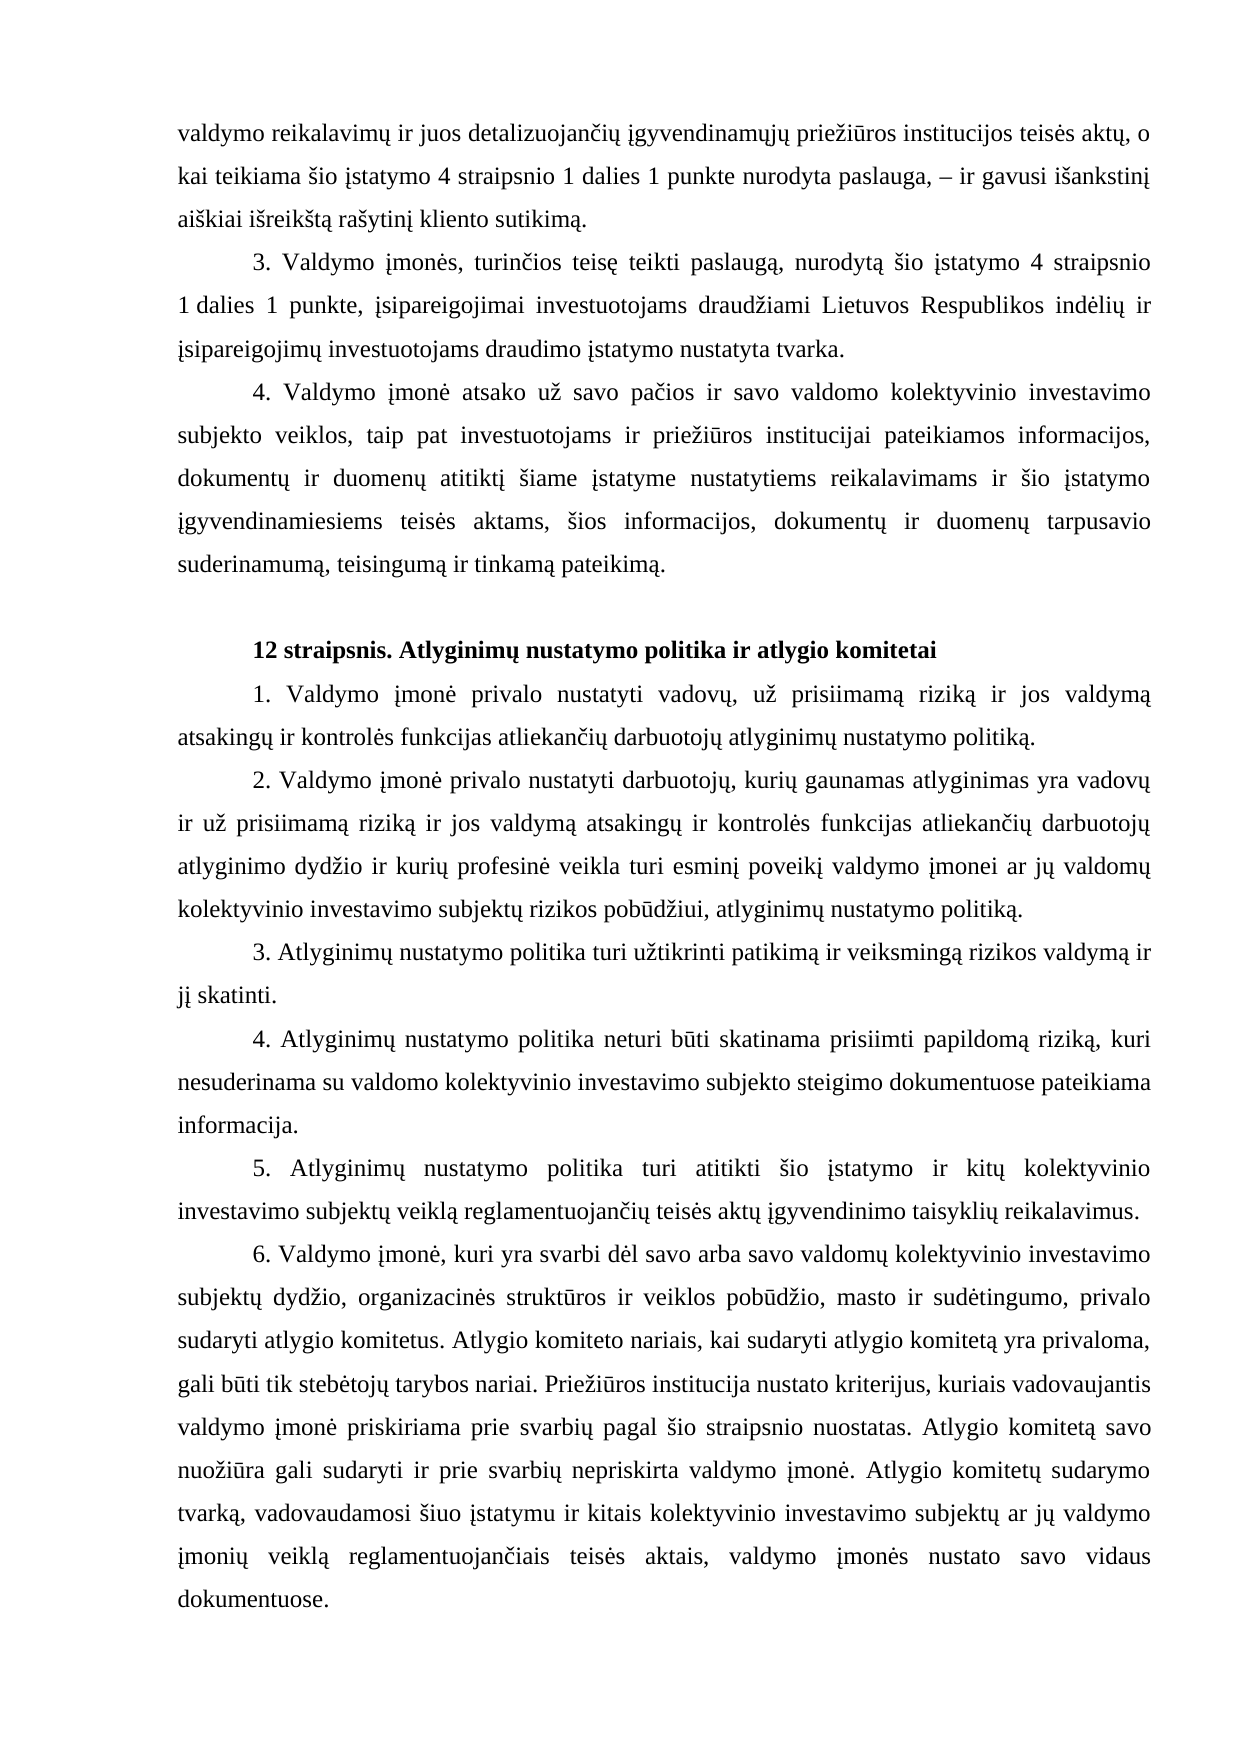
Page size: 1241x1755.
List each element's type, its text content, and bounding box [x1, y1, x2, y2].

text 3. Valdymo įmonės, turinčios teisę teikti paslaugą, nurodytą šio įstatymo 4 straipsnio 1 dalies 1 punkte, įsipareigojimai investuotojams draudžiami Lietuvos Respublikos indėlių ir įsipareigojimų investuotojams draudimo įstatymo nustatyta tvarka. [177, 247, 1152, 362]
text 4. Valdymo įmonė atsako už savo pačios ir savo valdomo kolektyvinio investavimo subjekto veiklos, taip pat investuotojams ir priežiūros institucijai pateikiamos informacijos, dokumentų ir duomenų atitiktį šiame įstatyme nustatytiems reikalavimams ir šio įstatymo įgyvendinamiesiems teisės aktams, šios informacijos, dokumentų ir duomenų tarpusavio suderinamumą, teisingumą ir tinkamą pateikimą. [177, 377, 1152, 578]
text 6. Valdymo įmonė, kuri yra svarbi dėl savo arba savo valdomų kolektyvinio investavimo subjektų dydžio, organizacinės struktūros ir veiklos pobūdžio, masto ir sudėtingumo, privalo sudaryti atlygio komitetus. Atlygio komiteto nariais, kai sudaryti atlygio komitetą yra privaloma, gali būti tik stebėtojų tarybos nariai. Priežiūros institucija nustato kriterijus, kuriais vadovaujantis valdymo įmonė priskiriama prie svarbių pagal šio straipsnio nuostatas. Atlygio komitetą savo nuožiūra gali sudaryti ir prie svarbių nepriskirta valdymo įmonė. Atlygio komitetų sudarymo tvarką, vadovaudamosi šiuo įstatymu ir kitais kolektyvinio investavimo subjektų ar jų valdymo įmonių veiklą reglamentuojančiais teisės aktais, valdymo įmonės nustato savo vidaus dokumentuose. [177, 1239, 1152, 1613]
text 2. Valdymo įmonė privalo nustatyti darbuotojų, kurių gaunamas atlyginimas yra vadovų ir už prisiimamą riziką ir jos valdymą atsakingų ir kontrolės funkcijas atliekančių darbuotojų atlyginimo dydžio ir kurių profesinė veikla turi esminį poveikį valdymo įmonei ar jų valdomų kolektyvinio investavimo subjektų rizikos pobūdžiui, atlyginimų nustatymo politiką. [177, 765, 1152, 923]
text 5. Atlyginimų nustatymo politika turi atitikti šio įstatymo ir kitų kolektyvinio investavimo subjektų veiklą reglamentuojančių teisės aktų įgyvendinimo taisyklių reikalavimus. [177, 1153, 1152, 1225]
text 12 straipsnis. Atlyginimų nustatymo politika ir atlygio komitetai [177, 636, 1152, 664]
text 1. Valdymo įmonė privalo nustatyti vadovų, už prisiimamą riziką ir jos valdymą atsakingų ir kontrolės funkcijas atliekančių darbuotojų atlyginimų nustatymo politiką. [177, 679, 1152, 751]
text 3. Atlyginimų nustatymo politika turi užtikrinti patikimą ir veiksmingą rizikos valdymą ir jį skatinti. [177, 937, 1152, 1009]
text valdymo reikalavimų ir juos detalizuojančių įgyvendinamųjų priežiūros institucijos teisės aktų, o kai teikiama šio įstatymo 4 straipsnio 1 dalies 1 punkte nurodyta paslauga, – ir gavusi išankstinį aiškiai išreikštą rašytinį kliento sutikimą. [177, 118, 1152, 233]
text 4. Atlyginimų nustatymo politika neturi būti skatinama prisiimti papildomą riziką, kuri nesuderinama su valdomo kolektyvinio investavimo subjekto steigimo dokumentuose pateikiama informacija. [177, 1024, 1152, 1139]
